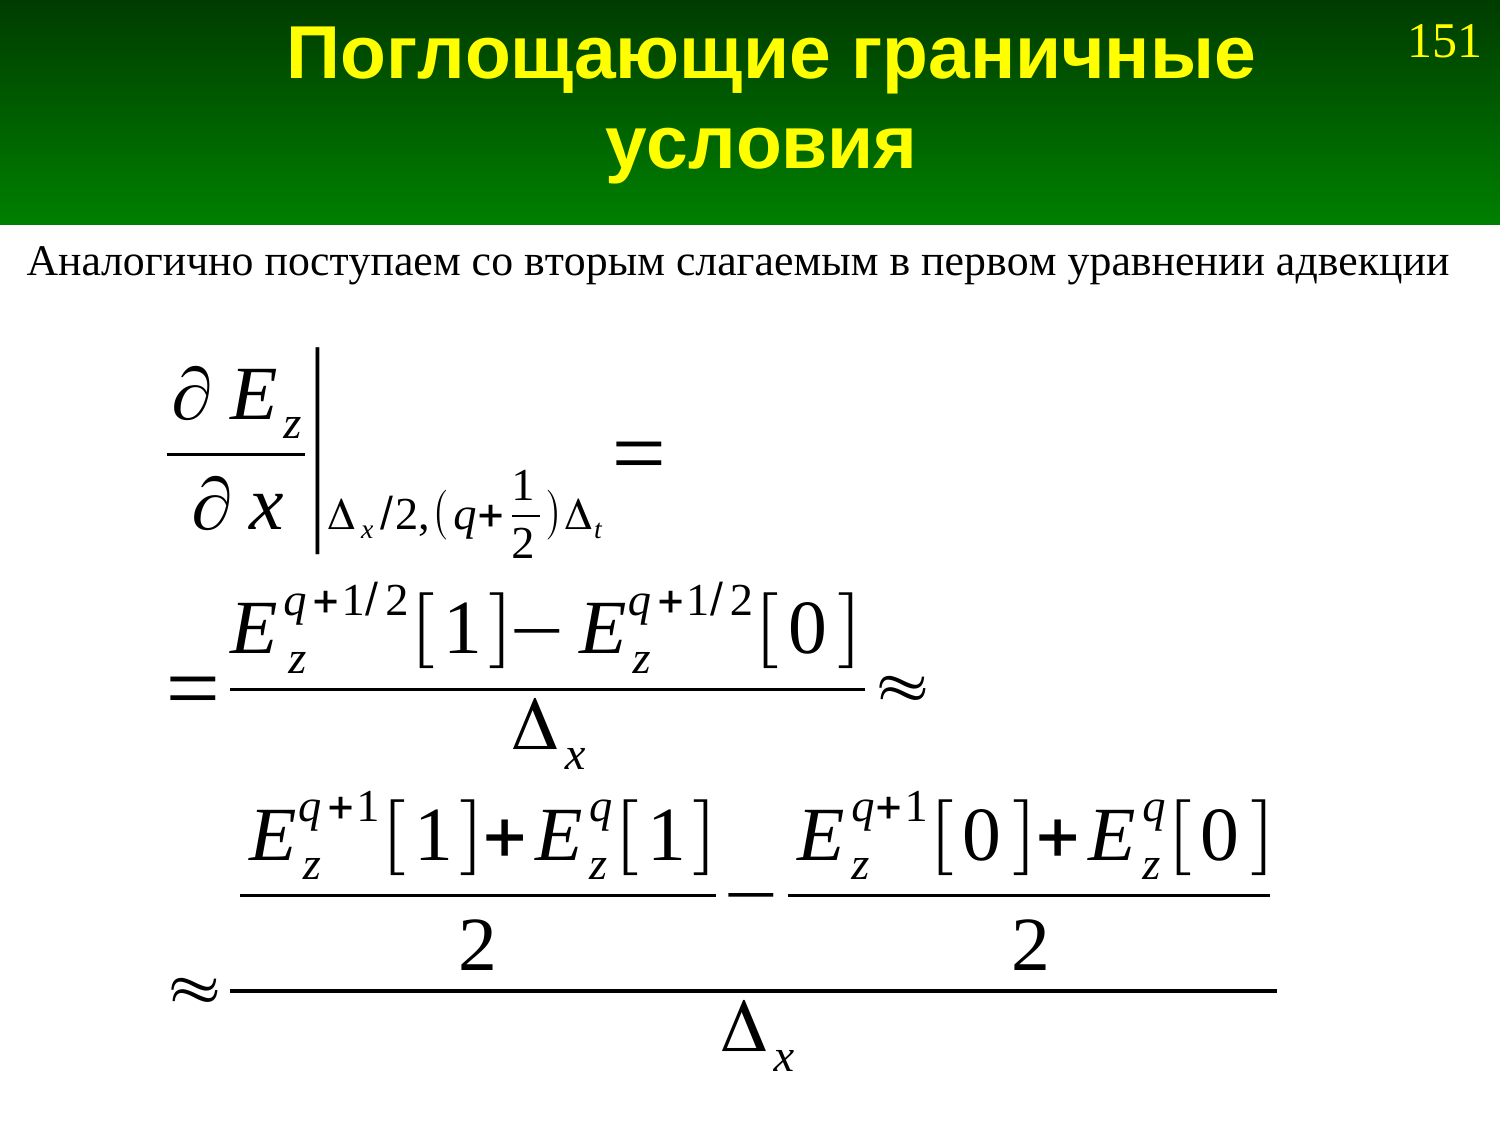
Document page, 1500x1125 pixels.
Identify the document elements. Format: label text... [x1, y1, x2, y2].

title Поглощающие граничные условия [123, 0, 1399, 192]
text_box Аналогично поступаем со вторым слагаемым в первом уравнении адвекции [11, 224, 1487, 300]
chart [142, 342, 1302, 1082]
